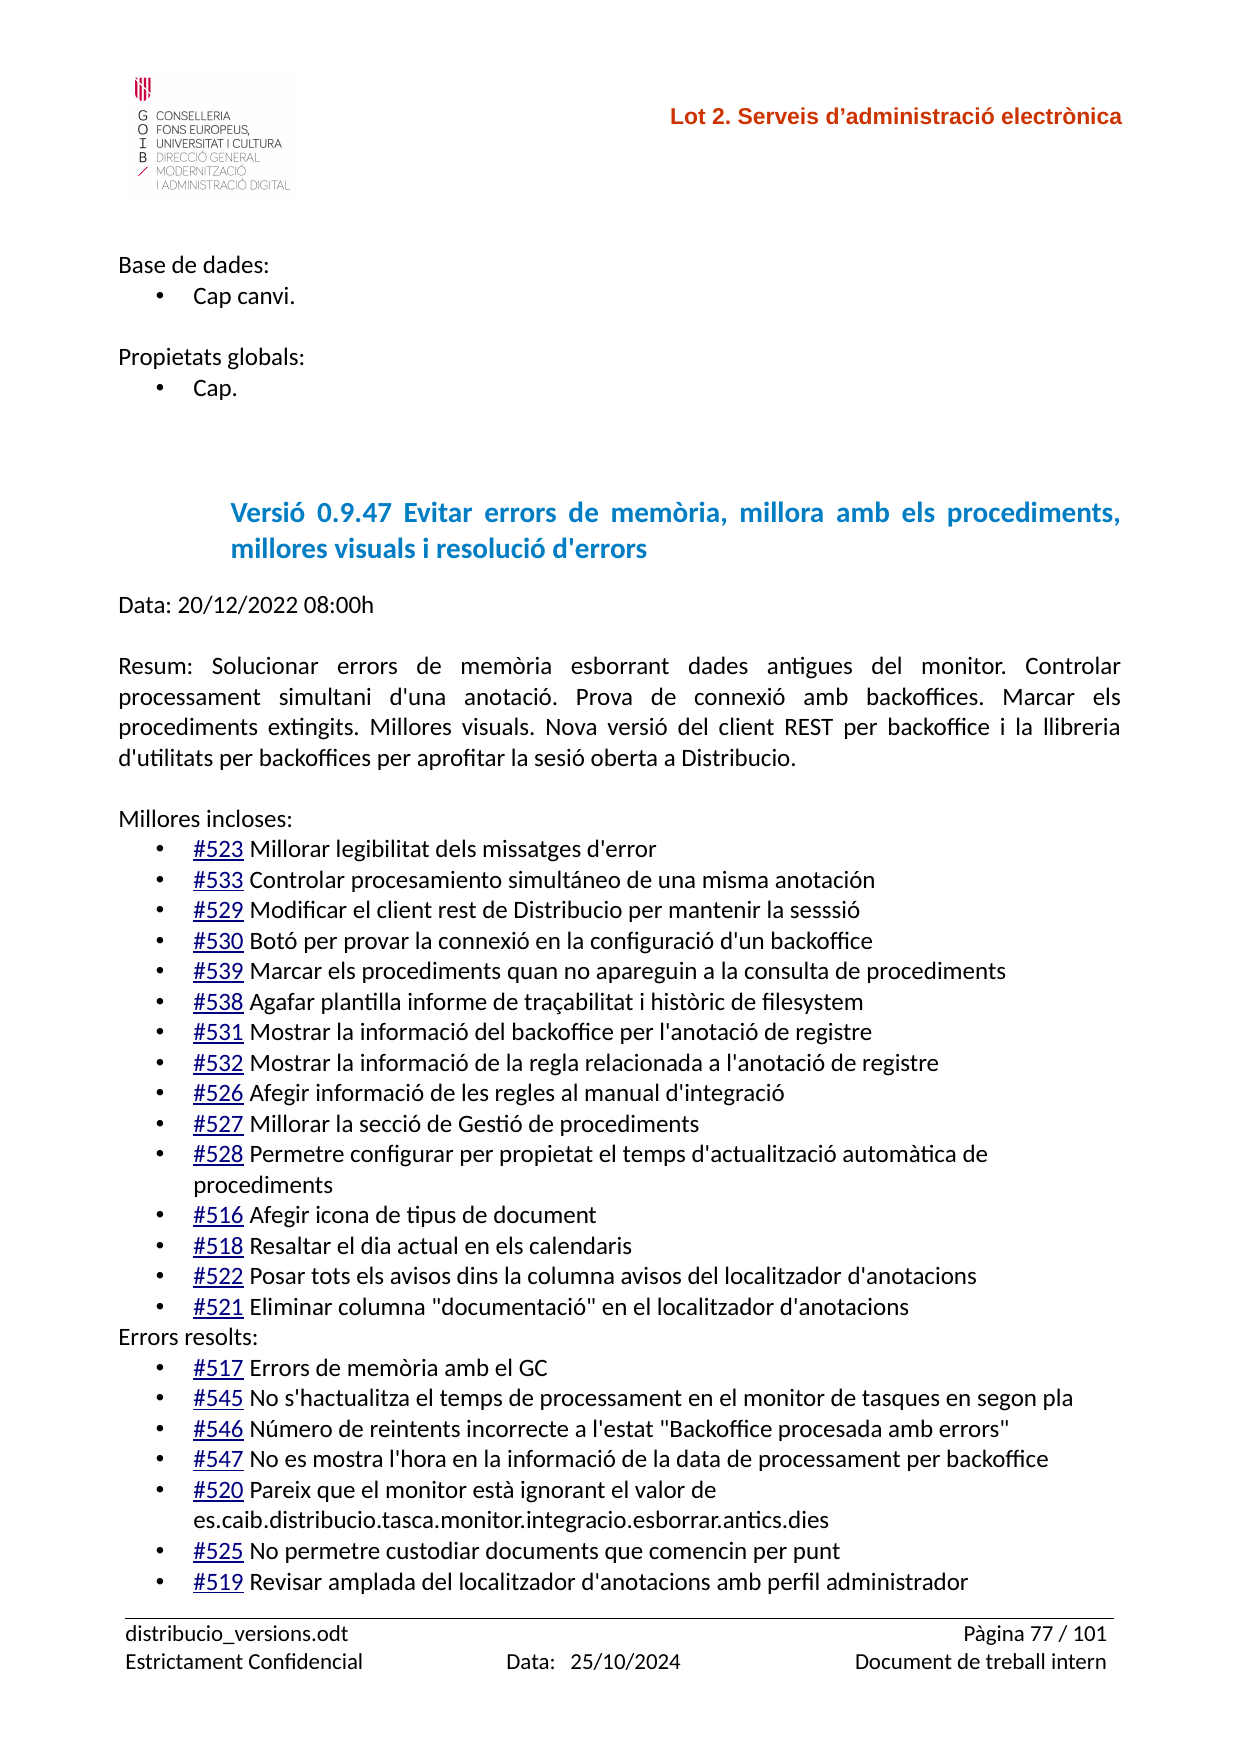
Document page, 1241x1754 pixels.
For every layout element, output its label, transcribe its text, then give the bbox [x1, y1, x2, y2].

list Cap canvi. [156, 280, 1122, 311]
text Millores incloses: [118, 803, 1122, 833]
list #527 Millorar la secció de Gestió de procediments [156, 1108, 1122, 1138]
text Data: 20/12/2022 08:00h [118, 589, 1122, 619]
list #546 Número de reintents incorrecte a l'estat "Backoffice procesada amb errors" [156, 1413, 1122, 1444]
text Propietats globals: [118, 341, 1122, 372]
text Resum: Solucionar errors de memòria esborrant dades antigues del monitor. Controlar processament simultani d'una anotació. Prova de connexió amb backoffices. Marcar els procediments extingits. Millores visuals. Nova versió del client REST per backoffice i la llibreria d'utilitats per backoffices per aprofitar la sesió oberta a Distribucio. [118, 650, 1122, 772]
list #517 Errors de memòria amb el GC [156, 1352, 1122, 1383]
list #528 Permetre configurar per propietat el temps d'actualització automàtica de procediments [156, 1138, 1122, 1199]
list Cap. [156, 372, 1122, 402]
list #525 No permetre custodiar documents que comencin per punt [156, 1535, 1122, 1566]
list #519 Revisar amplada del localitzador d'anotacions amb perfil administrador [156, 1566, 1122, 1596]
list #520 Pareix que el monitor està ignorant el valor de es.caib.distribucio.tasca.monitor.integracio.esborrar.antics.dies [156, 1474, 1122, 1535]
list #529 Modificar el client rest de Distribucio per mantenir la sesssió [156, 894, 1122, 925]
list #526 Afegir informació de les regles al manual d'integració [156, 1077, 1122, 1108]
list #522 Posar tots els avisos dins la columna avisos del localitzador d'anotacions [156, 1261, 1122, 1291]
list #538 Agafar plantilla informe de traçabilitat i històric de filesystem [156, 986, 1122, 1016]
list #521 Eliminar columna "documentació" en el localitzador d'anotacions [156, 1291, 1122, 1322]
list #533 Controlar procesamiento simultáneo de una misma anotación [156, 864, 1122, 894]
text Base de dades: [118, 250, 1122, 280]
list #532 Mostrar la informació de la regla relacionada a l'anotació de registre [156, 1047, 1122, 1077]
text Errors resolts: [118, 1322, 1122, 1352]
list #530 Botó per provar la connexió en la configuració d'un backoffice [156, 925, 1122, 955]
list #518 Resaltar el dia actual en els calendaris [156, 1230, 1122, 1261]
list #547 No es mostra l'hora en la informació de la data de processament per backoffice [156, 1444, 1122, 1474]
list #539 Marcar els procediments quan no apareguin a la consulta de procediments [156, 955, 1122, 986]
picture [126, 70, 299, 197]
list #545 No s'hactualitza el temps de processament en el monitor de tasques en segon pla [156, 1383, 1122, 1413]
list #523 Millorar legibilitat dels missatges d'error [156, 833, 1122, 864]
list #531 Mostrar la informació del backoffice per l'anotació de registre [156, 1016, 1122, 1047]
subtitle Versió 0.9.47 Evitar errors de memòria, millora amb els procediments, millores visuals i resolució d'errors [153, 494, 1122, 565]
list #516 Afegir icona de tipus de document [156, 1199, 1122, 1230]
